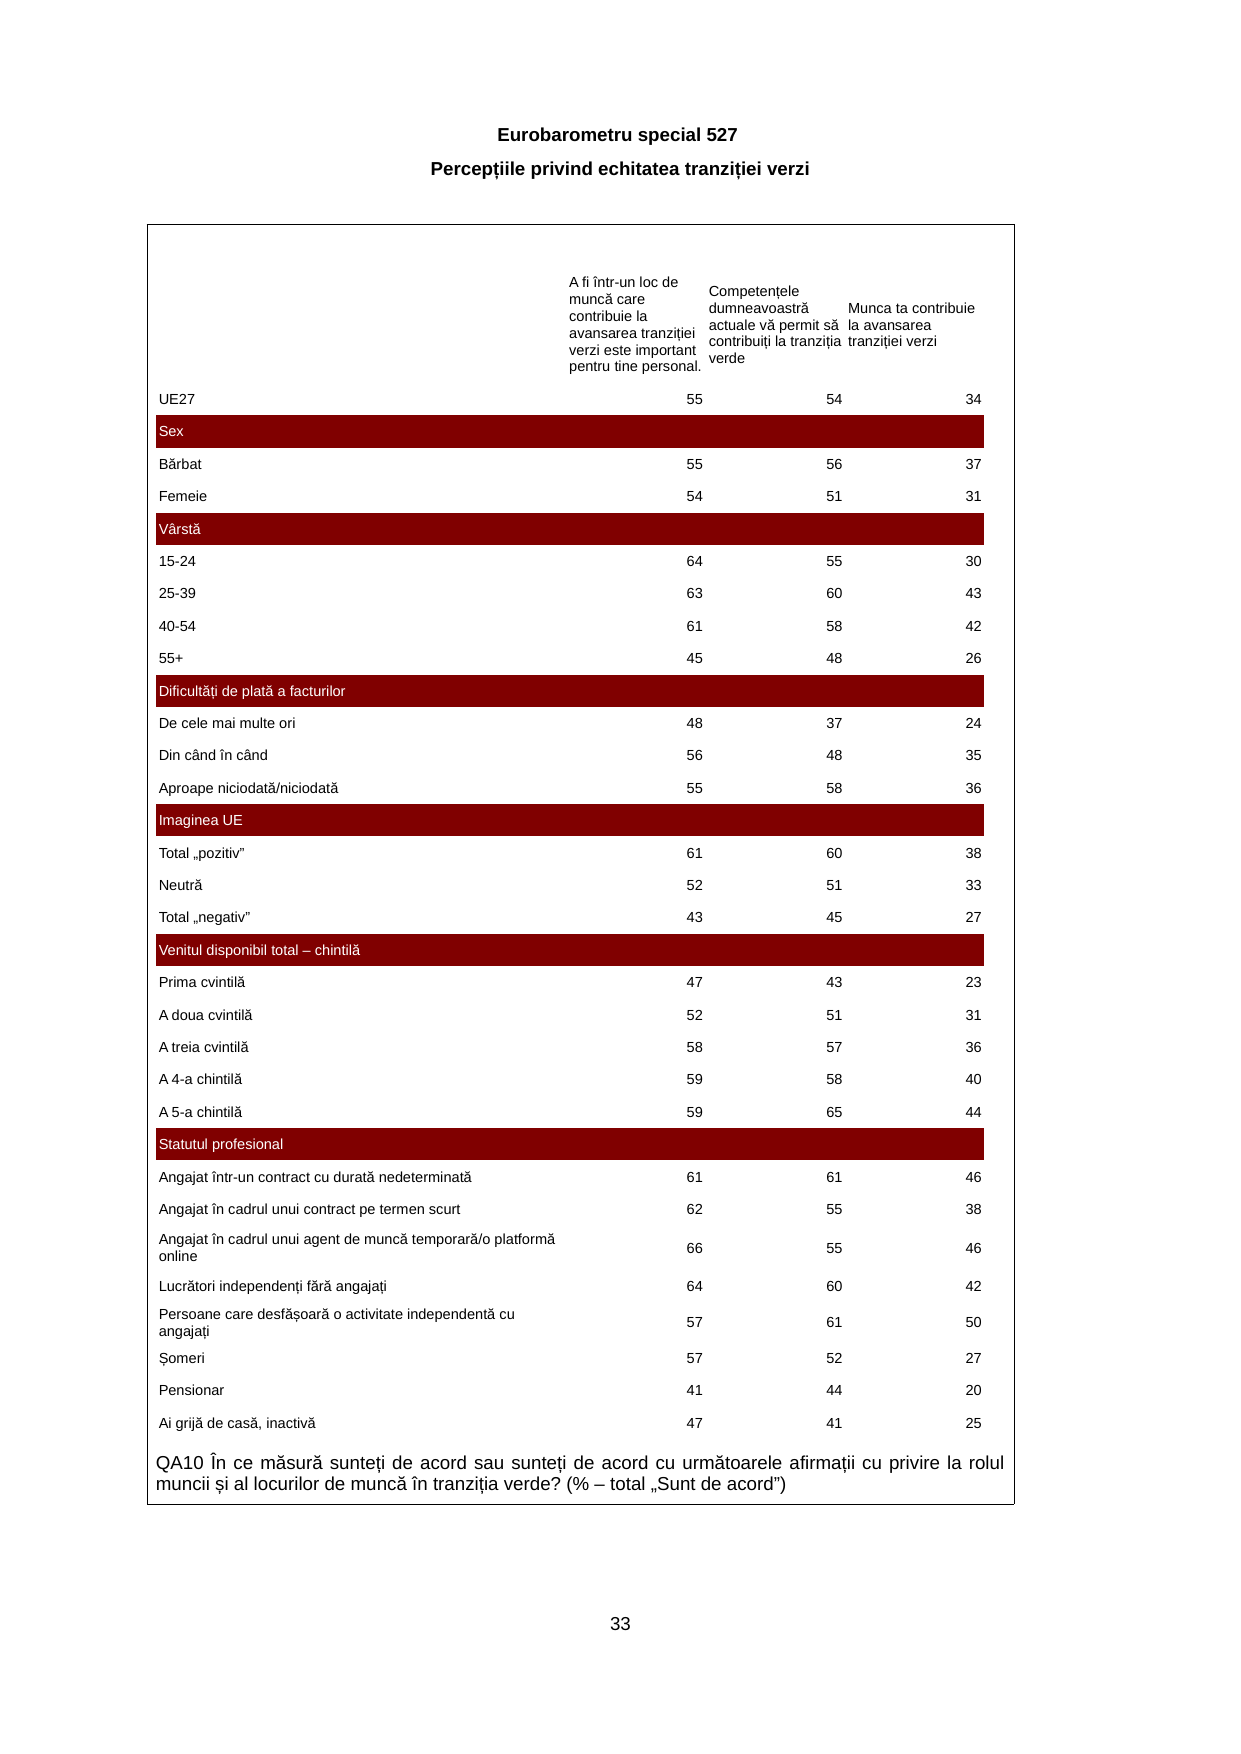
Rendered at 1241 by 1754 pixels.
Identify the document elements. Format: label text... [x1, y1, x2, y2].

table_cell Venitul disponibil total – chintilă [156, 934, 566, 966]
table_cell 55 [566, 448, 706, 480]
table_cell Imaginea UE [156, 804, 566, 836]
table_cell 64 [566, 1270, 706, 1302]
table_cell 57 [706, 1031, 845, 1063]
table_cell [566, 675, 706, 707]
table_cell 51 [706, 999, 845, 1031]
table_cell 52 [566, 999, 706, 1031]
table_cell 57 [566, 1303, 706, 1342]
table_cell 62 [566, 1193, 706, 1225]
table_cell 61 [566, 1160, 706, 1193]
table_cell [845, 804, 984, 836]
table_cell 37 [845, 448, 984, 480]
table_cell 42 [845, 610, 984, 642]
table_cell [706, 675, 845, 707]
table_cell 59 [566, 1063, 706, 1096]
table_cell 60 [706, 836, 845, 869]
table_cell 63 [566, 577, 706, 610]
table_cell 35 [845, 739, 984, 772]
table_cell A 4-a chintilă [156, 1063, 566, 1096]
table_cell 54 [566, 480, 706, 512]
table_cell 58 [706, 1063, 845, 1096]
table_cell Sex [156, 415, 566, 448]
table_cell [706, 1128, 845, 1160]
table_cell [845, 513, 984, 545]
table_cell 61 [706, 1303, 845, 1342]
table_cell 54 [706, 383, 845, 415]
table_cell 26 [845, 642, 984, 674]
table_cell 31 [845, 999, 984, 1031]
table_cell 66 [566, 1225, 706, 1270]
table_cell 33 [845, 869, 984, 901]
table_cell UE27 [156, 383, 566, 415]
table_cell 61 [706, 1160, 845, 1193]
table_cell [706, 513, 845, 545]
table_cell A doua cvintilă [156, 999, 566, 1031]
table_cell 60 [706, 577, 845, 610]
table_cell 55 [566, 383, 706, 415]
table_cell 55 [566, 772, 706, 804]
table_cell Vârstă [156, 513, 566, 545]
table_cell A 5-a chintilă [156, 1096, 566, 1128]
table_cell 55 [706, 1225, 845, 1270]
table_cell 38 [845, 836, 984, 869]
table_cell 65 [706, 1096, 845, 1128]
table_cell Persoane care desfășoară o activitate independentă cu angajați [156, 1303, 566, 1342]
table_cell 46 [845, 1160, 984, 1193]
table_cell 58 [706, 772, 845, 804]
table_cell 24 [845, 707, 984, 739]
table_cell 15-24 [156, 545, 566, 577]
table_cell 55 [706, 1193, 845, 1225]
table_cell Șomeri [156, 1342, 566, 1374]
table_cell Angajat în cadrul unui contract pe termen scurt [156, 1193, 566, 1225]
table_header [156, 266, 566, 383]
table_cell Prima cvintilă [156, 966, 566, 998]
table_cell Dificultăți de plată a facturilor [156, 675, 566, 707]
table_cell 23 [845, 966, 984, 998]
table_cell 25-39 [156, 577, 566, 610]
table_cell Neutră [156, 869, 566, 901]
table_cell Bărbat [156, 448, 566, 480]
table_cell 25 [845, 1407, 984, 1439]
table_cell 36 [845, 772, 984, 804]
table_cell 37 [706, 707, 845, 739]
table_cell A treia cvintilă [156, 1031, 566, 1063]
table_cell Lucrători independenți fără angajați [156, 1270, 566, 1302]
table_cell [566, 513, 706, 545]
table_cell [566, 1128, 706, 1160]
table_cell 61 [566, 610, 706, 642]
table_cell [706, 804, 845, 836]
table_cell [845, 1128, 984, 1160]
table_cell [845, 415, 984, 448]
table_cell 51 [706, 869, 845, 901]
table_cell 60 [706, 1270, 845, 1302]
table_cell 48 [566, 707, 706, 739]
table_cell [706, 415, 845, 448]
table_cell 56 [566, 739, 706, 772]
table_cell 59 [566, 1096, 706, 1128]
table_cell Angajat în cadrul unui agent de muncă temporară/o platformă online [156, 1225, 566, 1270]
table_cell 55 [706, 545, 845, 577]
table_cell 47 [566, 966, 706, 998]
table_cell 50 [845, 1303, 984, 1342]
table_cell 45 [706, 901, 845, 934]
table_cell 40 [845, 1063, 984, 1096]
table_cell Din când în când [156, 739, 566, 772]
table_cell 56 [706, 448, 845, 480]
table_cell [566, 934, 706, 966]
table_cell 30 [845, 545, 984, 577]
table_cell 43 [845, 577, 984, 610]
table_cell 40-54 [156, 610, 566, 642]
table_cell Total „pozitiv” [156, 836, 566, 869]
table_header A fi într-un loc de muncă care contribuie la avansarea tranziției verzi este important pentru tine personal. [566, 266, 706, 383]
table_cell Ai grijă de casă, inactivă [156, 1407, 566, 1439]
table_cell 61 [566, 836, 706, 869]
table_cell 34 [845, 383, 984, 415]
table_cell De cele mai multe ori [156, 707, 566, 739]
table_cell 41 [566, 1374, 706, 1407]
table_cell 57 [566, 1342, 706, 1374]
table_cell 42 [845, 1270, 984, 1302]
table_cell 48 [706, 739, 845, 772]
table_cell [706, 934, 845, 966]
table_cell 36 [845, 1031, 984, 1063]
table_cell [845, 934, 984, 966]
table_cell [566, 804, 706, 836]
table_cell Femeie [156, 480, 566, 512]
table_cell 41 [706, 1407, 845, 1439]
table_cell 48 [706, 642, 845, 674]
table_cell Angajat într-un contract cu durată nedeterminată [156, 1160, 566, 1193]
table_cell 52 [706, 1342, 845, 1374]
table_cell Pensionar [156, 1374, 566, 1407]
table_cell 58 [566, 1031, 706, 1063]
table_cell 38 [845, 1193, 984, 1225]
table_header Munca ta contribuie la avansarea tranziției verzi [845, 266, 984, 383]
table_cell 44 [706, 1374, 845, 1407]
table_header Competențele dumneavoastră actuale vă permit să contribuiți la tranziția verde [706, 266, 845, 383]
table_cell 27 [845, 901, 984, 934]
table_cell 44 [845, 1096, 984, 1128]
table_cell 31 [845, 480, 984, 512]
table_cell Statutul profesional [156, 1128, 566, 1160]
text QA10 În ce măsură sunteți de acord sau sunteți de acord cu următoarele afirmații cu privire la rolul muncii și al locurilor de muncă în tranziția verde? (% – total „Sunt de acord”) [156, 1452, 1005, 1495]
table_cell 46 [845, 1225, 984, 1270]
table_cell 27 [845, 1342, 984, 1374]
table_cell Aproape niciodată/niciodată [156, 772, 566, 804]
table_cell 51 [706, 480, 845, 512]
table_cell 20 [845, 1374, 984, 1407]
table_cell Total „negativ” [156, 901, 566, 934]
table_cell 58 [706, 610, 845, 642]
table_cell 47 [566, 1407, 706, 1439]
table_cell [566, 415, 706, 448]
table_cell 43 [566, 901, 706, 934]
table_cell 64 [566, 545, 706, 577]
table_cell 52 [566, 869, 706, 901]
table_cell 43 [706, 966, 845, 998]
table_cell 55+ [156, 642, 566, 674]
table_cell [845, 675, 984, 707]
table_cell 45 [566, 642, 706, 674]
